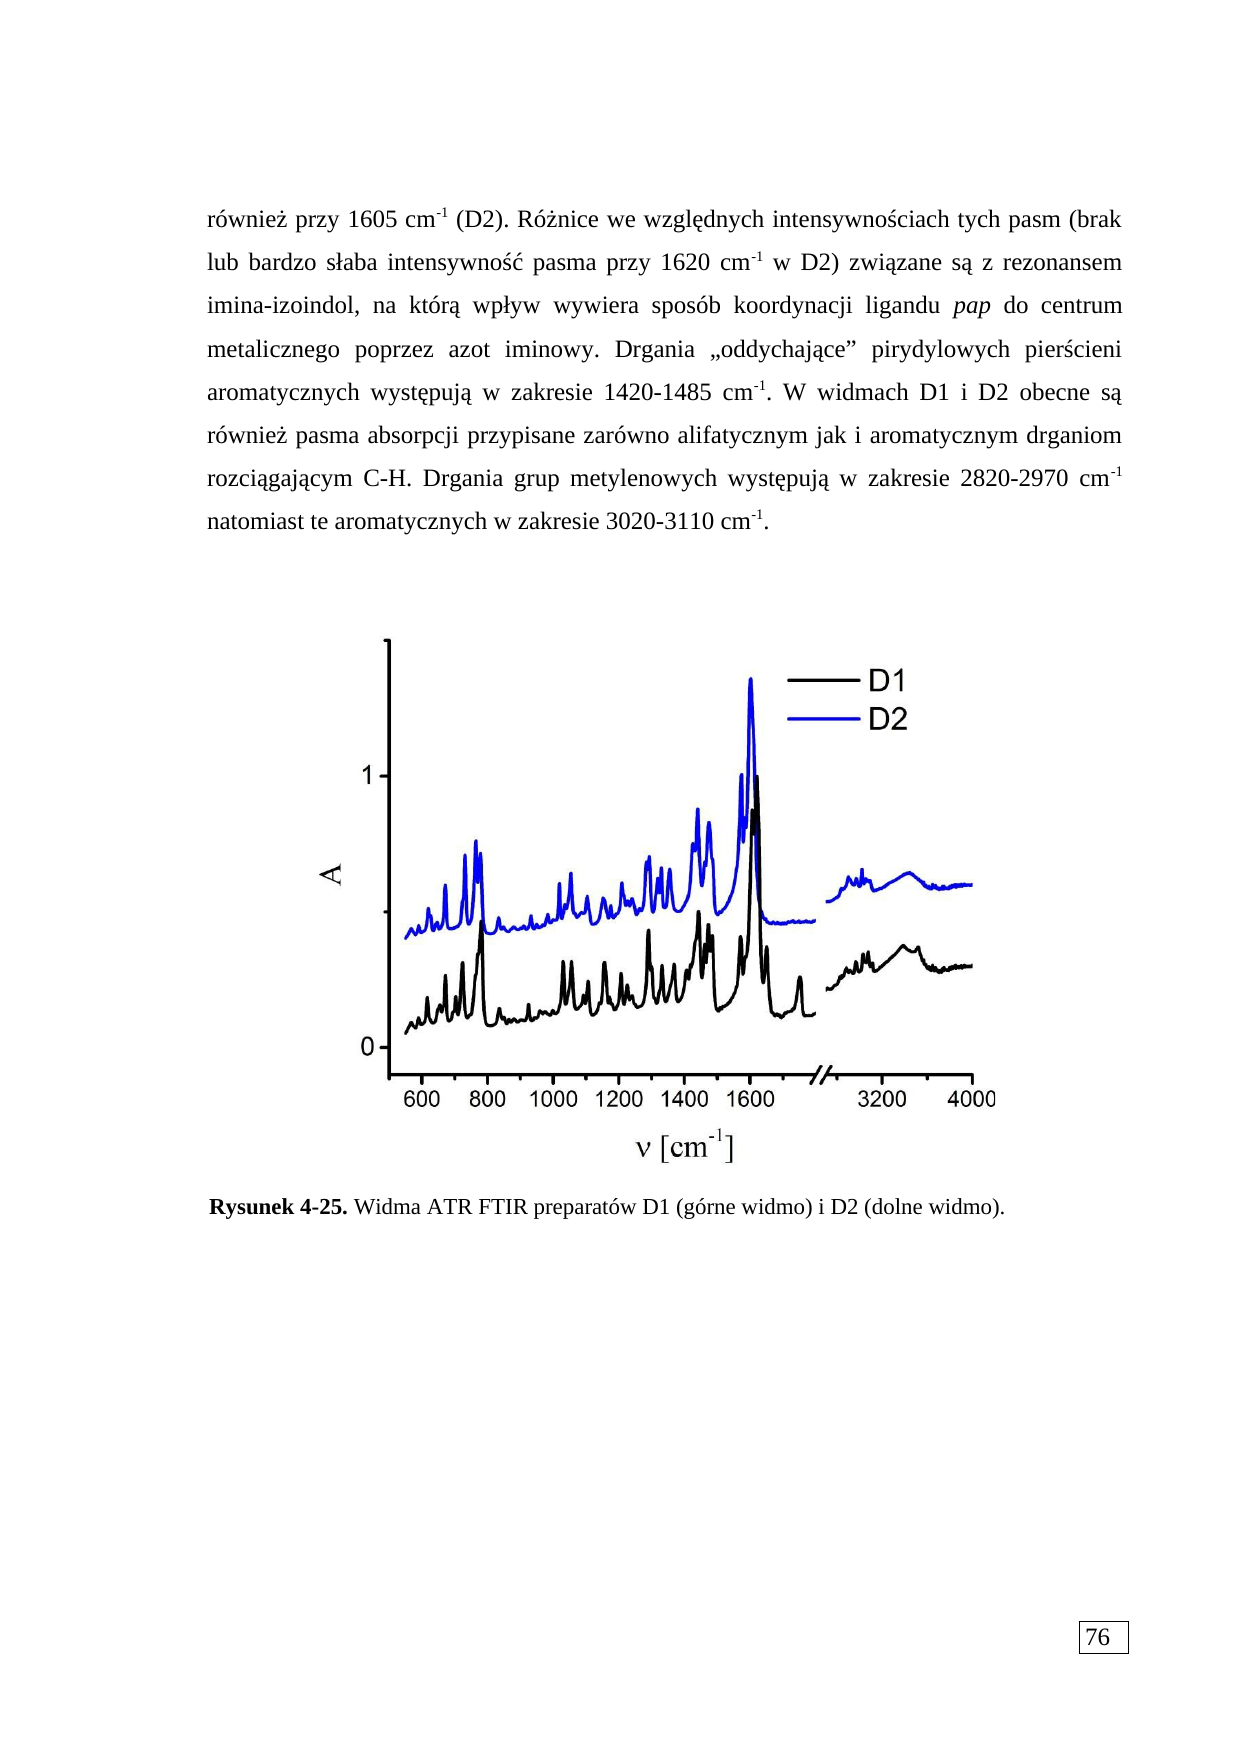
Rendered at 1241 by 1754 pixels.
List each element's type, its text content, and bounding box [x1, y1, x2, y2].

text Rysunek 4-25. Widma ATR FTIR preparatów D1 (górne widmo) i D2 (dolne widmo). [209, 1193, 1148, 1219]
picture [318, 636, 996, 1165]
text również przy 1605 cm-1 (D2). Różnice we względnych intensywnościach tych pasm (brak lub bardzo słaba intensywność pasma przy 1620 cm-1 w D2) związane są z rezonansem imina-izoindol, na którą wpływ wywiera sposób koordynacji ligandu pap do centrum metalicznego poprzez azot iminowy. Drgania „oddychające” pirydylowych pierścieni aromatycznych występują w zakresie 1420-1485 cm-1. W widmach D1 i D2 obecne są również pasma absorpcji przypisane zarówno alifatycznym jak i aromatycznym drganiom rozciągającym C-H. Drgania grup metylenowych występują w zakresie 2820-2970 cm-1 natomiast te aromatycznych w zakresie 3020-3110 cm-1. [207, 204, 1123, 535]
